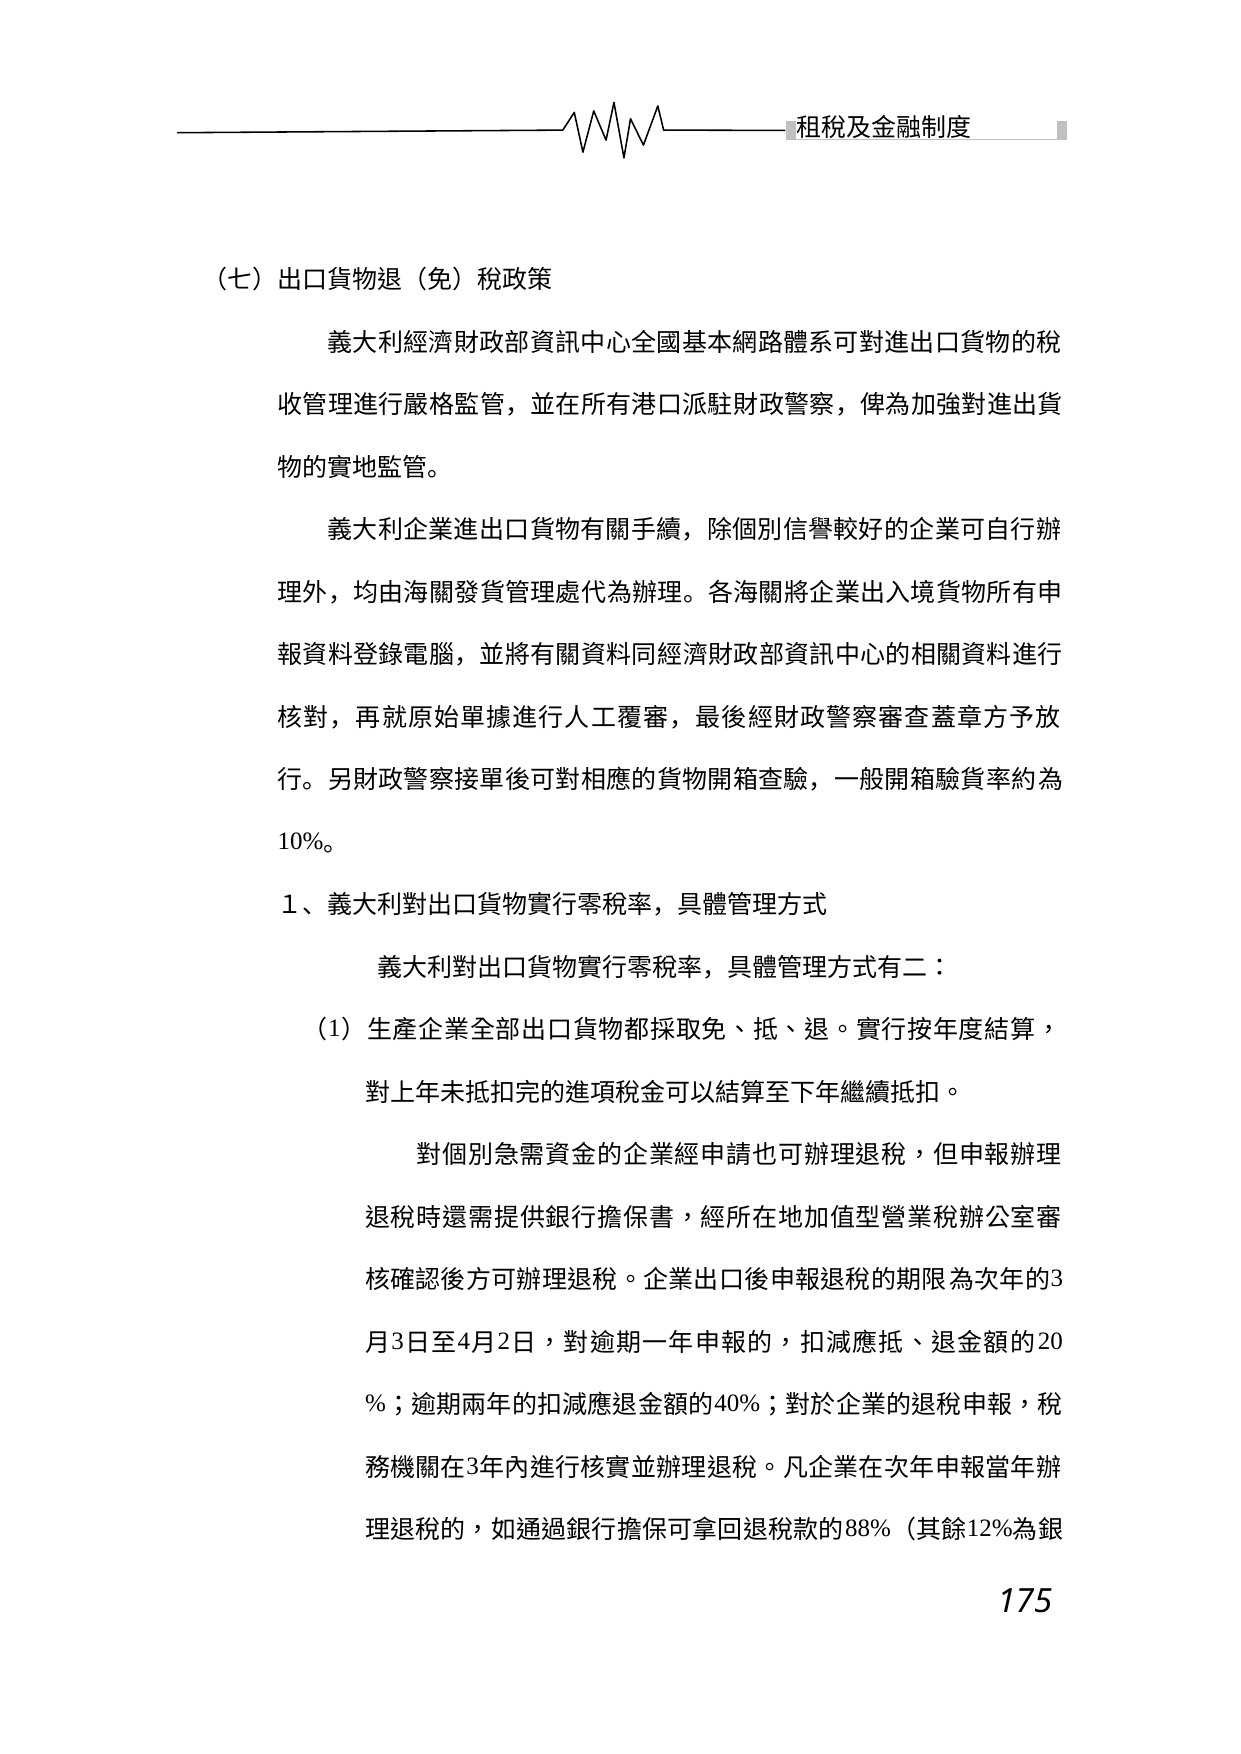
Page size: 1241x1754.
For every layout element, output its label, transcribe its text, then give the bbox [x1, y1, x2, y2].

text （1）生產企業全部出口貨物都採取免、抵、退。實行按年度結算，對上年未抵扣完的進項稅金可以結算至下年繼續抵扣。 [302, 986, 1063, 1111]
text 義大利經濟財政部資訊中心全國基本網路體系可對進出口貨物的稅收管理進行嚴格監管，並在所有港口派駐財政警察，俾為加強對進出貨物的實地監管。 [277, 299, 1063, 486]
text 義大利企業進出口貨物有關手續，除個別信譽較好的企業可自行辦理外，均由海關發貨管理處代為辦理。各海關將企業出入境貨物所有申報資料登錄電腦，並將有關資料同經濟財政部資訊中心的相關資料進行核對，再就原始單據進行人工覆審，最後經財政警察審查蓋章方予放行。另財政警察接單後可對相應的貨物開箱查驗，一般開箱驗貨率約為10%。 [277, 486, 1063, 861]
text （七）出口貨物退（免）稅政策 [202, 236, 1063, 299]
text １、義大利對出口貨物實行零稅率，具體管理方式 [277, 861, 1063, 924]
text 對個別急需資金的企業經申請也可辦理退稅，但申報辦理退稅時還需提供銀行擔保書，經所在地加值型營業稅辦公室審核確認後方可辦理退稅。企業出口後申報退稅的期限為次年的3月3日至4月2日，對逾期一年申報的，扣減應抵、退金額的20%；逾期兩年的扣減應退金額的40%；對於企業的退稅申報，稅務機關在3年內進行核實並辦理退稅。凡企業在次年申報當年辦理退稅的，如通過銀行擔保可拿回退稅款的88%（其餘12%為銀 [302, 1111, 1063, 1549]
text 義大利對出口貨物實行零稅率，具體管理方式有二： [327, 924, 1063, 986]
